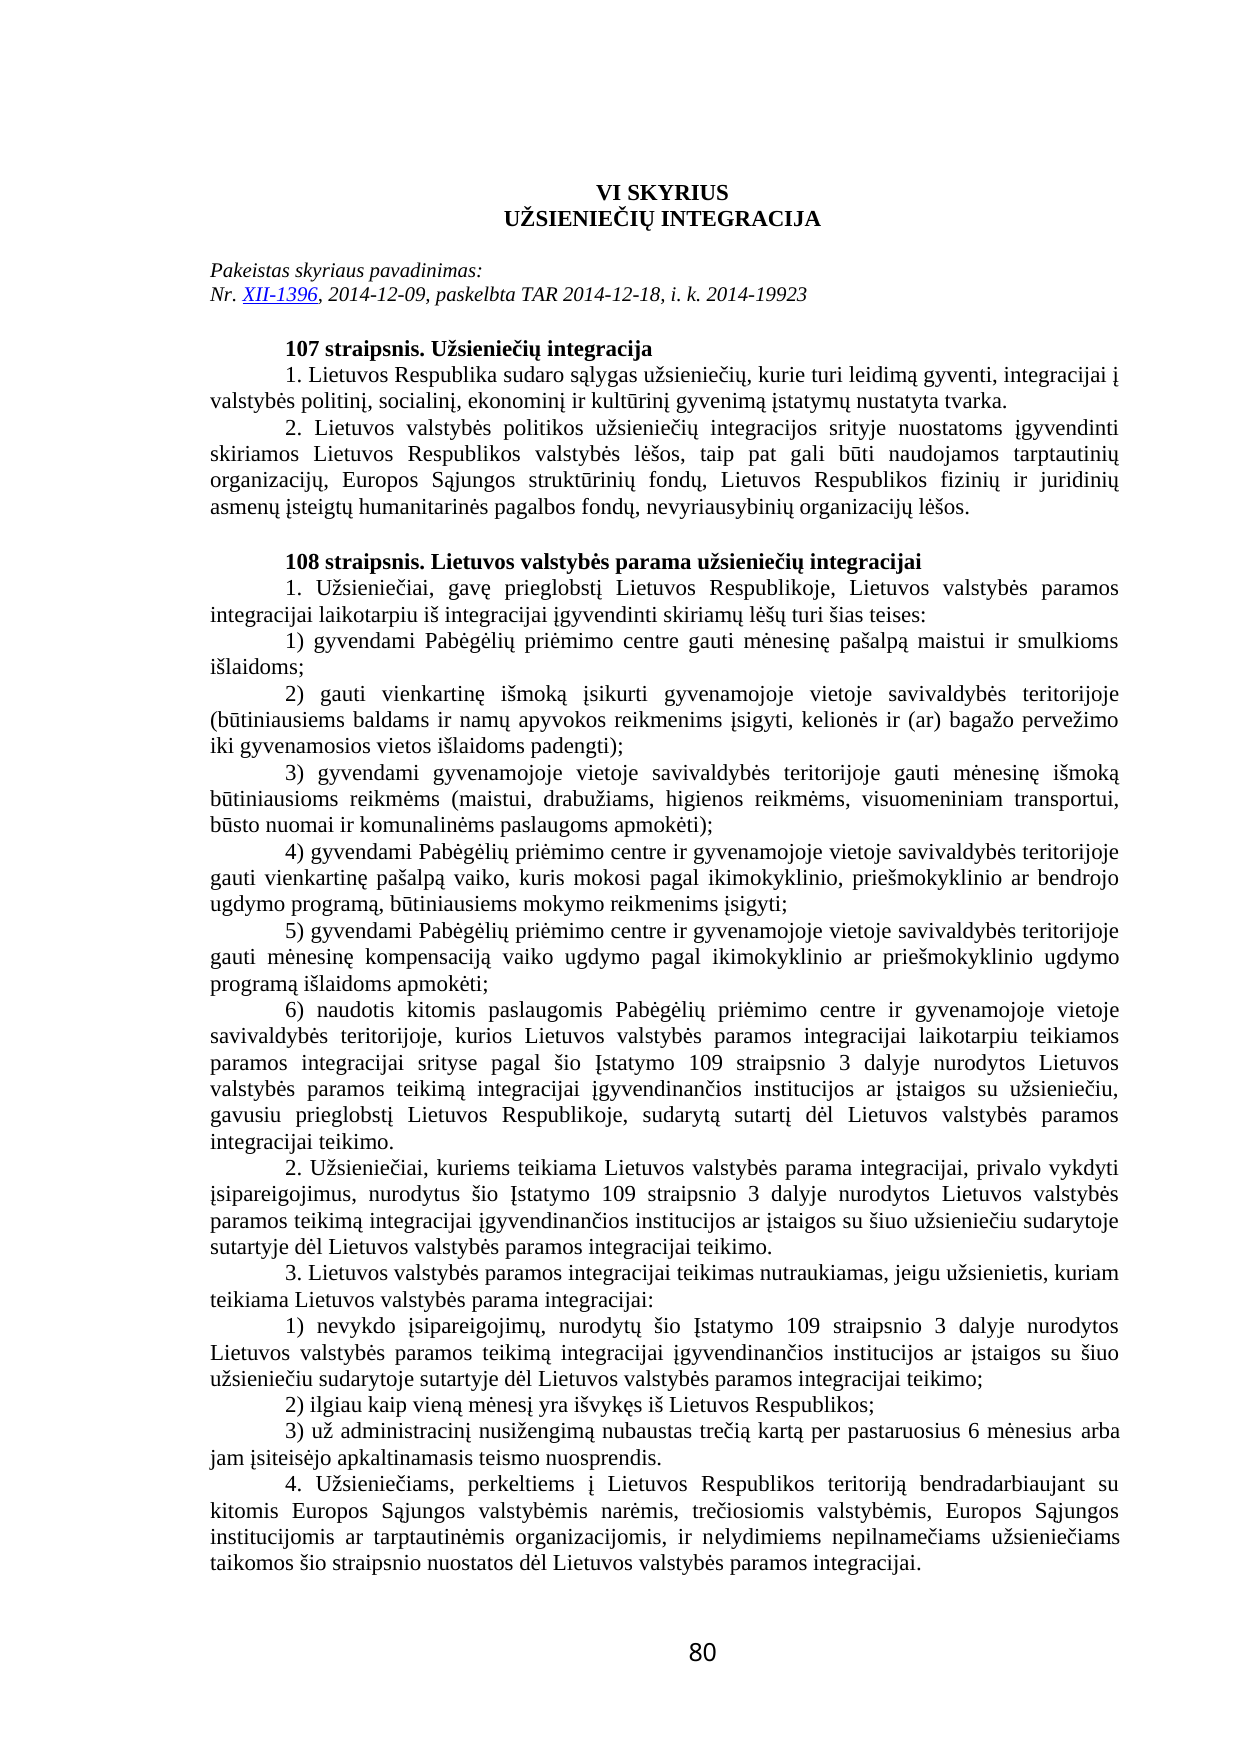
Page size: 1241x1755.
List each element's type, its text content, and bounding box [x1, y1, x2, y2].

text 4. Užsieniečiams, perkeltiems į Lietuvos Respublikos teritoriją bendradarbiaujant su kitomis Europos Sąjungos valstybėmis narėmis, trečiosiomis valstybėmis, Europos Sąjungos institucijomis ar tarptautinėmis organizacijomis, ir nelydimiems nepilnamečiams užsieniečiams taikomos šio straipsnio nuostatos dėl Lietuvos valstybės paramos integracijai. [210, 1470, 1120, 1576]
text 3) gyvendami gyvenamojoje vietoje savivaldybės teritorijoje gauti mėnesinę išmoką būtiniausioms reikmėms (maistui, drabužiams, higienos reikmėms, visuomeniniam transportui, būsto nuomai ir komunalinėms paslaugoms apmokėti); [210, 759, 1120, 838]
text 5) gyvendami Pabėgėlių priėmimo centre ir gyvenamojoje vietoje savivaldybės teritorijoje gauti mėnesinę kompensaciją vaiko ugdymo pagal ikimokyklinio ar priešmokyklinio ugdymo programą išlaidoms apmokėti; [210, 917, 1120, 996]
text 2) gauti vienkartinę išmoką įsikurti gyvenamojoje vietoje savivaldybės teritorijoje (būtiniausiems baldams ir namų apyvokos reikmenims įsigyti, kelionės ir (ar) bagažo pervežimo iki gyvenamosios vietos išlaidoms padengti); [210, 680, 1120, 759]
text Pakeistas skyriaus pavadinimas: [210, 258, 1120, 282]
text 2. Užsieniečiai, kuriems teikiama Lietuvos valstybės parama integracijai, privalo vykdyti įsipareigojimus, nurodytus šio Įstatymo 109 straipsnio 3 dalyje nurodytos Lietuvos valstybės paramos teikimą integracijai įgyvendinančios institucijos ar įstaigos su šiuo užsieniečiu sudarytoje sutartyje dėl Lietuvos valstybės paramos integracijai teikimo. [210, 1154, 1120, 1259]
text 2) ilgiau kaip vieną mėnesį yra išvykęs iš Lietuvos Respublikos; [210, 1391, 1120, 1418]
text 1. Užsieniečiai, gavę prieglobstį Lietuvos Respublikoje, Lietuvos valstybės paramos integracijai laikotarpiu iš integracijai įgyvendinti skiriamų lėšų turi šias teises: [210, 574, 1120, 627]
text Nr. XII-1396, 2014-12-09, paskelbta TAR 2014-12-18, i. k. 2014-19923 [210, 282, 1120, 306]
text 1) gyvendami Pabėgėlių priėmimo centre gauti mėnesinę pašalpą maistui ir smulkioms išlaidoms; [210, 627, 1120, 680]
text 3. Lietuvos valstybės paramos integracijai teikimas nutraukiamas, jeigu užsienietis, kuriam teikiama Lietuvos valstybės parama integracijai: [210, 1259, 1120, 1312]
text 6) naudotis kitomis paslaugomis Pabėgėlių priėmimo centre ir gyvenamojoje vietoje savivaldybės teritorijoje, kurios Lietuvos valstybės paramos integracijai laikotarpiu teikiamos paramos integracijai srityse pagal šio Įstatymo 109 straipsnio 3 dalyje nurodytos Lietuvos valstybės paramos teikimą integracijai įgyvendinančios institucijos ar įstaigos su užsieniečiu, gavusiu prieglobstį Lietuvos Respublikoje, sudarytą sutartį dėl Lietuvos valstybės paramos integracijai teikimo. [210, 996, 1120, 1154]
text 107 straipsnis. Užsieniečių integracija [210, 335, 1120, 361]
text 1) nevykdo įsipareigojimų, nurodytų šio Įstatymo 109 straipsnio 3 dalyje nurodytos Lietuvos valstybės paramos teikimą integracijai įgyvendinančios institucijos ar įstaigos su šiuo užsieniečiu sudarytoje sutartyje dėl Lietuvos valstybės paramos integracijai teikimo; [210, 1312, 1120, 1391]
text VI SKYRIUS [210, 179, 1120, 205]
text 2. Lietuvos valstybės politikos užsieniečių integracijos srityje nuostatoms įgyvendinti skiriamos Lietuvos Respublikos valstybės lėšos, taip pat gali būti naudojamos tarptautinių organizacijų, Europos Sąjungos struktūrinių fondų, Lietuvos Respublikos fizinių ir juridinių asmenų įsteigtų humanitarinės pagalbos fondų, nevyriausybinių organizacijų lėšos. [210, 414, 1120, 519]
text 1. Lietuvos Respublika sudaro sąlygas užsieniečių, kurie turi leidimą gyventi, integracijai į valstybės politinį, socialinį, ekonominį ir kultūrinį gyvenimą įstatymų nustatyta tvarka. [210, 361, 1120, 414]
text 108 straipsnis. Lietuvos valstybės parama užsieniečių integracijai [210, 548, 1120, 574]
text UŽSIENIEČIŲ INTEGRACIJA [210, 205, 1120, 231]
text 4) gyvendami Pabėgėlių priėmimo centre ir gyvenamojoje vietoje savivaldybės teritorijoje gauti vienkartinę pašalpą vaiko, kuris mokosi pagal ikimokyklinio, priešmokyklinio ar bendrojo ugdymo programą, būtiniausiems mokymo reikmenims įsigyti; [210, 838, 1120, 917]
text 3) už administracinį nusižengimą nubaustas trečią kartą per pastaruosius 6 mėnesius arba jam įsiteisėjo apkaltinamasis teismo nuosprendis. [210, 1418, 1120, 1470]
